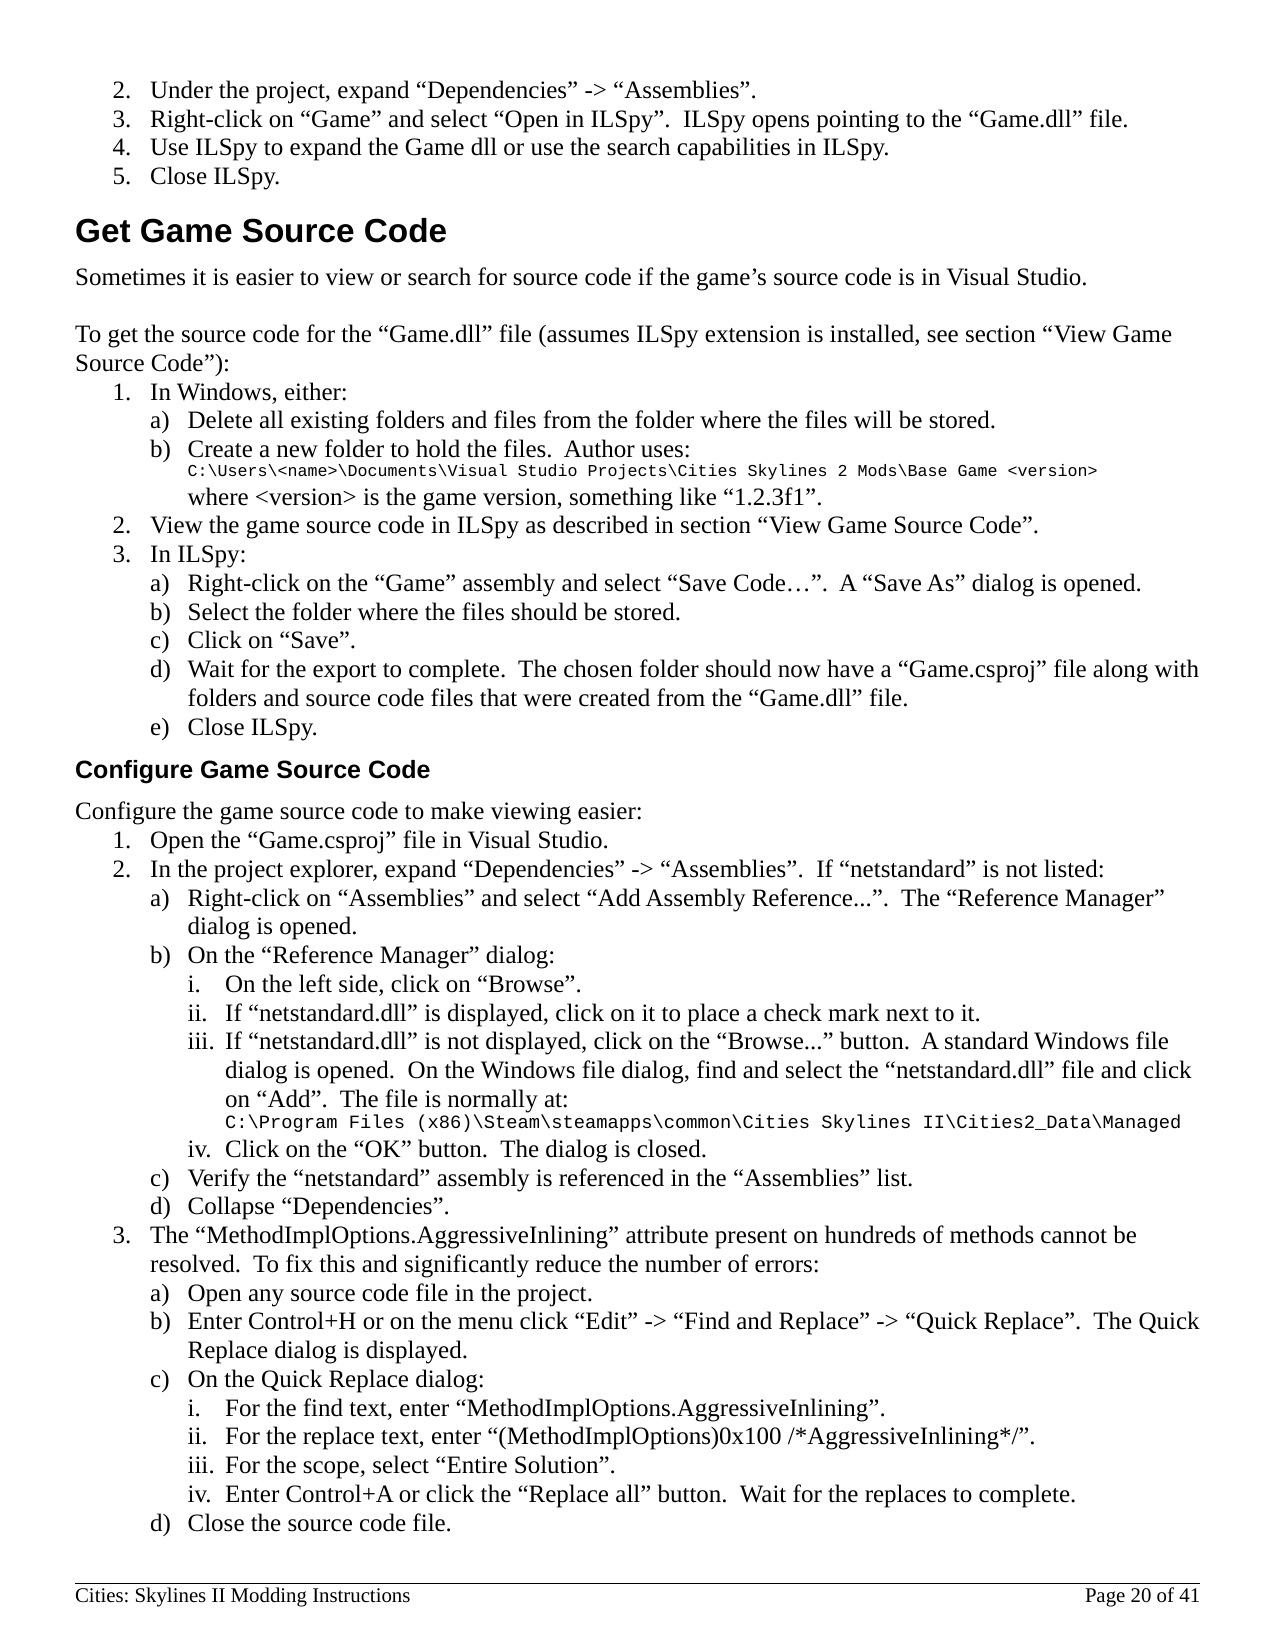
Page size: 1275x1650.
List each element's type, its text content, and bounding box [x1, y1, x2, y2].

text To get the source code for the “Game.dll” file (assumes ILSpy extension is installed, see section “View Game Source Code”): [75, 319, 1200, 377]
list Under the project, expand “Dependencies” -> “Assemblies”. [112, 75, 1200, 104]
list For the find text, enter “MethodImplOptions.AggressiveInlining”. [187, 1393, 1200, 1421]
list Verify the “netstandard” assembly is referenced in the “Assemblies” list. [150, 1163, 1200, 1191]
list On the “Reference Manager” dialog: [150, 940, 1200, 969]
list Enter Control+A or click the “Replace all” button. Wait for the replaces to complete. [187, 1479, 1200, 1508]
list On the left side, click on “Browse”. [187, 969, 1200, 998]
text Sometimes it is easier to view or search for source code if the game’s source code is in Visual Studio. [75, 262, 1200, 291]
list View the game source code in ILSpy as described in section “View Game Source Code”. [112, 511, 1200, 539]
list Select the folder where the files should be stored. [150, 597, 1200, 626]
text Configure the game source code to make viewing easier: [75, 796, 1200, 825]
list If “netstandard.dll” is not displayed, click on the “Browse...” button. A standard Windows file dialog is opened. On the Windows file dialog, find and select the “netstandard.dll” file and click on “Add”. The file is normally at: C:\Program Files (x86)\Steam\steamapps\common\Cities Skylines II\Cities2_Data\Managed [187, 1026, 1200, 1134]
list In the project explorer, expand “Dependencies” -> “Assemblies”. If “netstandard” is not listed: [112, 854, 1200, 883]
list Right-click on “Game” and select “Open in ILSpy”. ILSpy opens pointing to the “Game.dll” file. [112, 104, 1200, 132]
subtitle Configure Game Source Code [75, 755, 1200, 784]
list Open any source code file in the project. [150, 1278, 1200, 1306]
list Click on “Save”. [150, 626, 1200, 654]
list Delete all existing folders and files from the folder where the files will be stored. [150, 406, 1200, 434]
list Enter Control+H or on the menu click “Edit” -> “Find and Replace” -> “Quick Replace”. The Quick Replace dialog is displayed. [150, 1306, 1200, 1364]
list Right-click on the “Game” assembly and select “Save Code…”. A “Save As” dialog is opened. [150, 568, 1200, 597]
list On the Quick Replace dialog: [150, 1364, 1200, 1393]
list Right-click on “Assemblies” and select “Add Assembly Reference...”. The “Reference Manager” dialog is opened. [150, 883, 1200, 940]
list Close ILSpy. [150, 712, 1200, 741]
list If “netstandard.dll” is displayed, click on it to place a check mark next to it. [187, 998, 1200, 1026]
list Create a new folder to hold the files. Author uses: C:\Users\<name>\Documents\Visual Studio Projects\Cities Skylines 2 Mods\Base Game <version> where <version> is the game version, something like “1.2.3f1”. [150, 434, 1200, 511]
list Close the source code file. [150, 1508, 1200, 1536]
list Use ILSpy to expand the Game dll or use the search capabilities in ILSpy. [112, 132, 1200, 161]
subtitle Get Game Source Code [75, 211, 1200, 249]
list For the scope, select “Entire Solution”. [187, 1450, 1200, 1479]
list Collapse “Dependencies”. [150, 1191, 1200, 1220]
list Close ILSpy. [112, 161, 1200, 190]
list In Windows, either: [112, 377, 1200, 406]
list Click on the “OK” button. The dialog is closed. [187, 1134, 1200, 1163]
list In ILSpy: [112, 539, 1200, 568]
list Wait for the export to complete. The chosen folder should now have a “Game.csproj” file along with folders and source code files that were created from the “Game.dll” file. [150, 654, 1200, 712]
list For the replace text, enter “(MethodImplOptions)0x100 /*AggressiveInlining*/”. [187, 1421, 1200, 1450]
list The “MethodImplOptions.AggressiveInlining” attribute present on hundreds of methods cannot be resolved. To fix this and significantly reduce the number of errors: [112, 1220, 1200, 1278]
list Open the “Game.csproj” file in Visual Studio. [112, 825, 1200, 854]
